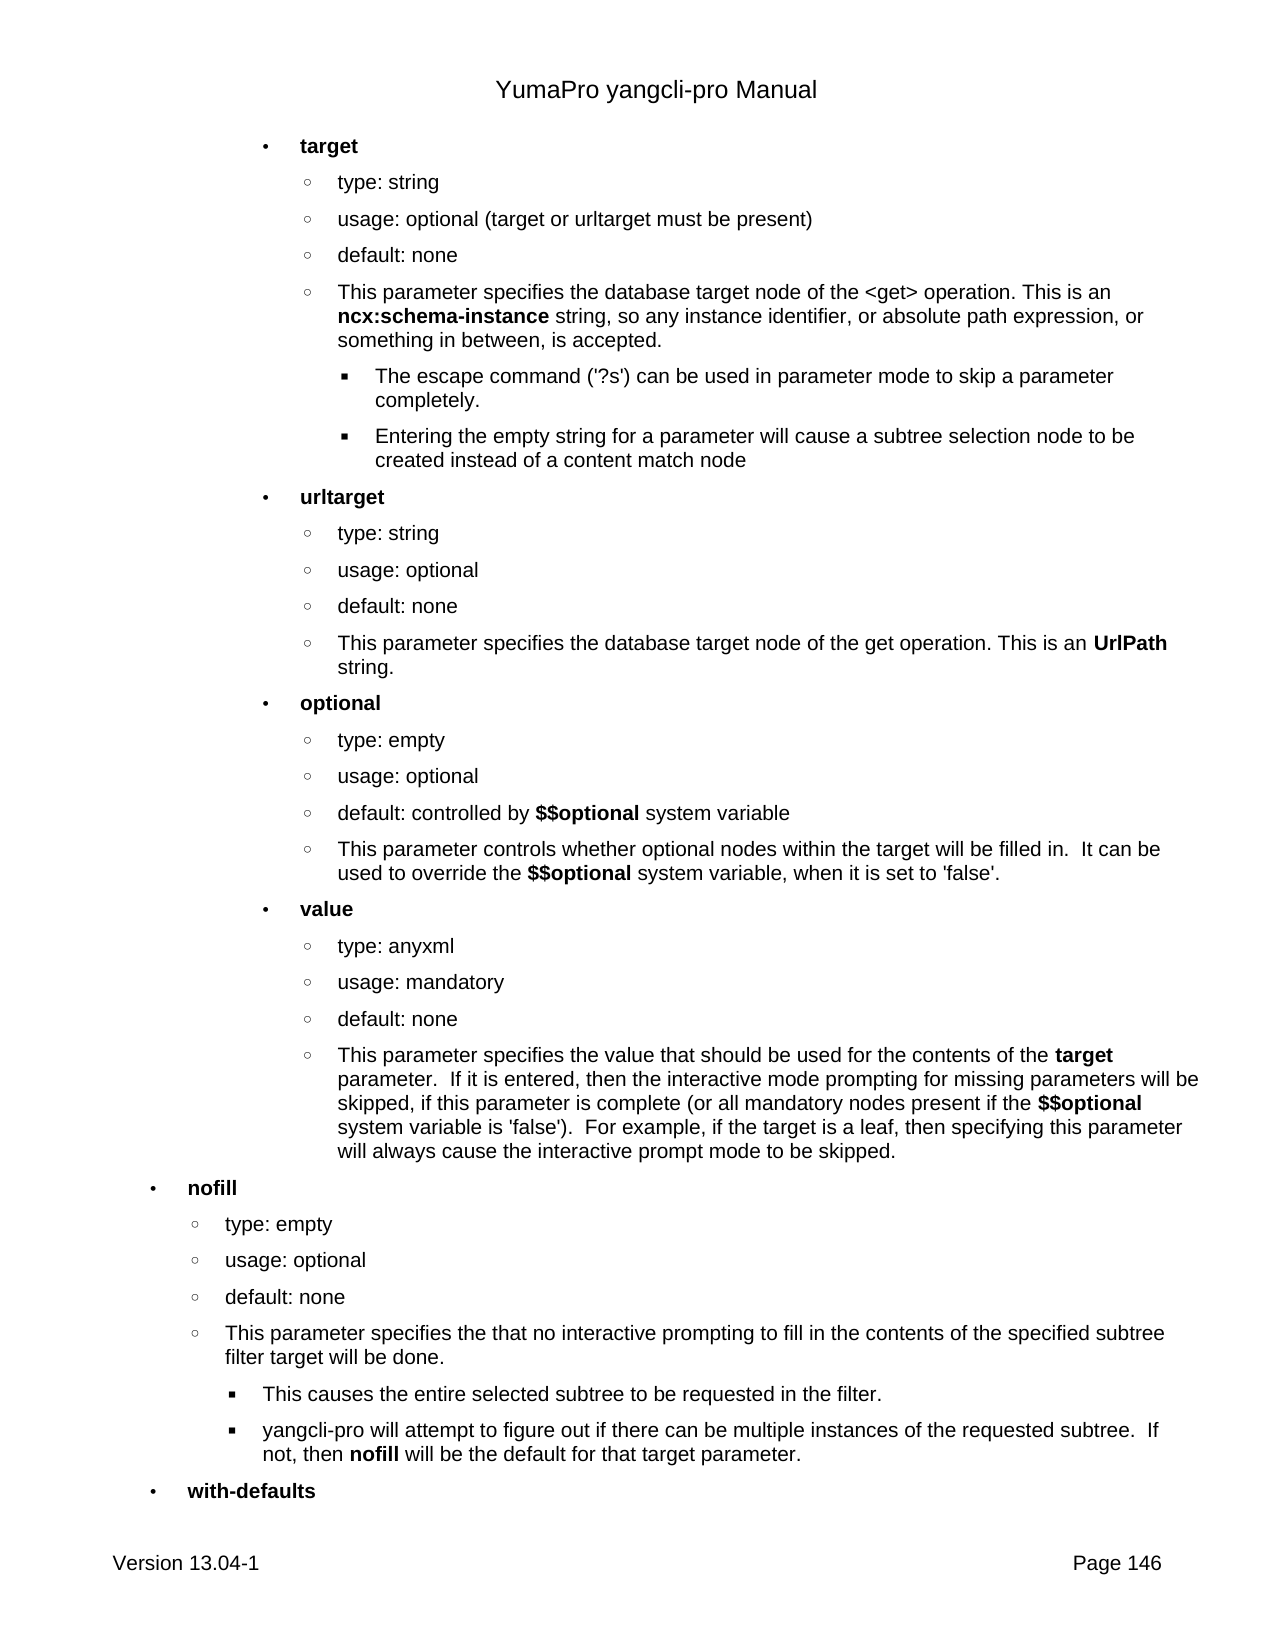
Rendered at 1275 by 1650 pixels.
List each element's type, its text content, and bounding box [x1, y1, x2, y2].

list default: none [300, 243, 1200, 267]
list type: string [300, 170, 1200, 194]
list usage: optional [187, 1248, 1200, 1272]
list type: empty [187, 1212, 1200, 1236]
list default: none [300, 594, 1200, 618]
list type: empty [300, 727, 1200, 751]
list target [262, 134, 1200, 158]
list This parameter specifies the database target node of the <get> operation. This is an ncx:schema-instance string, so any instance identifier, or absolute path expression, or something in between, is accepted. [300, 279, 1200, 351]
list default: controlled by $$optional system variable [300, 800, 1200, 824]
list This parameter specifies the that no interactive prompting to fill in the contents of the specified subtree filter target will be done. [187, 1321, 1200, 1369]
list nofill [150, 1175, 1200, 1199]
list usage: mandatory [300, 970, 1200, 994]
list Entering the empty string for a parameter will cause a subtree selection node to be created instead of a content match node [337, 424, 1200, 472]
list value [262, 897, 1200, 921]
list usage: optional [300, 764, 1200, 788]
list This parameter controls whether optional nodes within the target will be filled in. It can be used to override the $$optional system variable, when it is set to 'false'. [300, 837, 1200, 885]
list This parameter specifies the value that should be used for the contents of the target parameter. If it is entered, then the interactive mode prompting for missing parameters will be skipped, if this parameter is complete (or all mandatory nodes present if the $$optional system variable is 'false'). For example, if the target is a leaf, then specifying this parameter will always cause the interactive prompt mode to be skipped. [300, 1043, 1200, 1163]
list urltarget [262, 485, 1200, 509]
list This parameter specifies the database target node of the get operation. This is an UrlPath string. [300, 631, 1200, 678]
list type: anyxml [300, 934, 1200, 958]
list usage: optional (target or urltarget must be present) [300, 207, 1200, 231]
list This causes the entire selected subtree to be requested in the filter. [225, 1382, 1200, 1406]
list default: none [300, 1007, 1200, 1031]
list usage: optional [300, 558, 1200, 582]
list with-defaults [150, 1478, 1200, 1502]
list type: string [300, 521, 1200, 545]
list The escape command ('?s') can be used in parameter mode to skip a parameter completely. [337, 364, 1200, 412]
list optional [262, 691, 1200, 715]
list default: none [187, 1285, 1200, 1309]
list yangcli-pro will attempt to figure out if there can be multiple instances of the requested subtree. If not, then nofill will be the default for that target parameter. [225, 1418, 1200, 1466]
